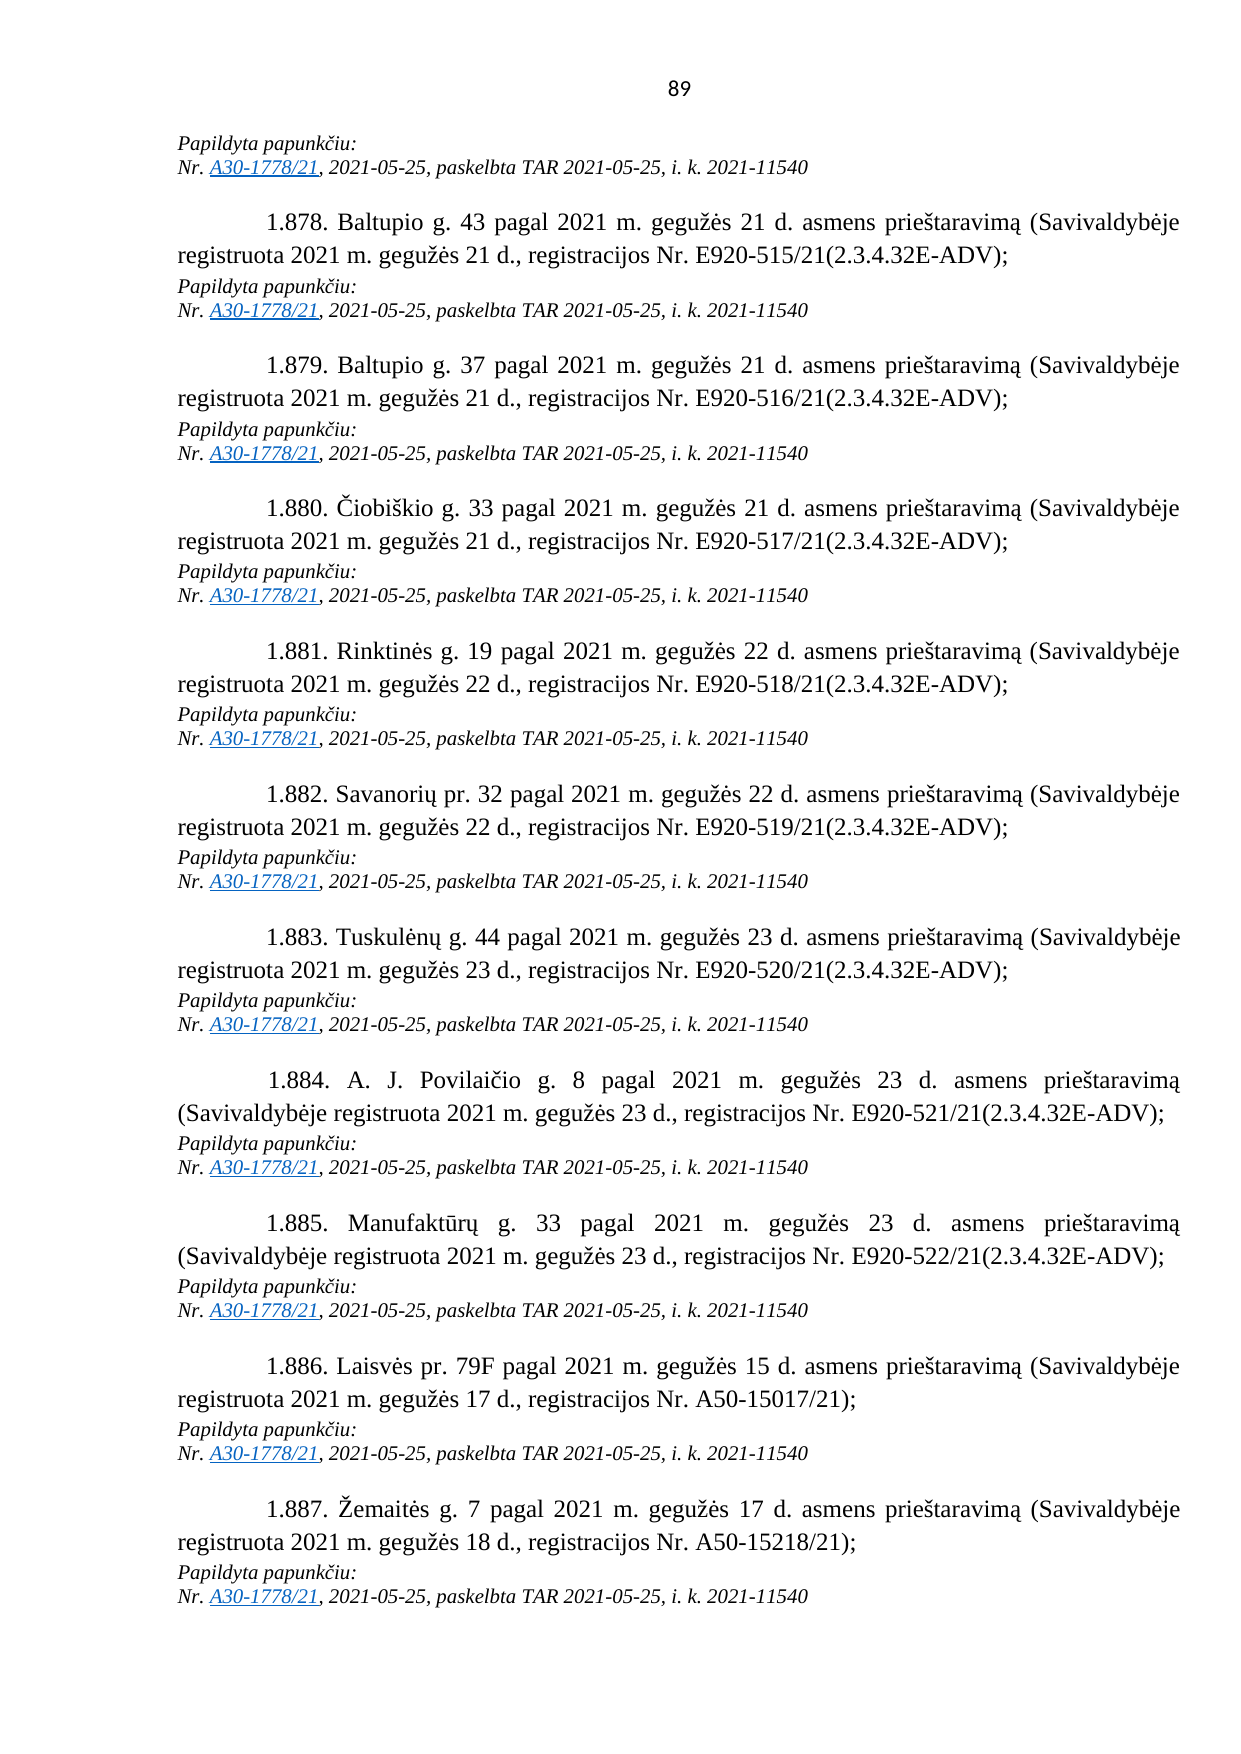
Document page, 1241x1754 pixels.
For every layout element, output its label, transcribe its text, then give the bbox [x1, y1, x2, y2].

text Nr. A30-1778/21, 2021-05-25, paskelbta TAR 2021-05-25, i. k. 2021-11540 [177, 726, 1181, 750]
text Papildyta papunkčiu: [177, 131, 1181, 155]
text 1.885. Manufaktūrų g. 33 pagal 2021 m. gegužės 23 d. asmens prieštaravimą (Savivaldybėje registruota 2021 m. gegužės 23 d., registracijos Nr. E920-522/21(2.3.4.32E-ADV); [177, 1208, 1181, 1270]
text Papildyta papunkčiu: [177, 416, 1181, 441]
text Nr. A30-1778/21, 2021-05-25, paskelbta TAR 2021-05-25, i. k. 2021-11540 [177, 298, 1181, 322]
text Papildyta papunkčiu: [177, 702, 1181, 726]
text Nr. A30-1778/21, 2021-05-25, paskelbta TAR 2021-05-25, i. k. 2021-11540 [177, 441, 1181, 464]
text Nr. A30-1778/21, 2021-05-25, paskelbta TAR 2021-05-25, i. k. 2021-11540 [177, 583, 1181, 607]
text 1.878. Baltupio g. 43 pagal 2021 m. gegužės 21 d. asmens prieštaravimą (Savivaldybėje registruota 2021 m. gegužės 21 d., registracijos Nr. E920-515/21(2.3.4.32E-ADV); [177, 207, 1181, 269]
text 1.881. Rinktinės g. 19 pagal 2021 m. gegužės 22 d. asmens prieštaravimą (Savivaldybėje registruota 2021 m. gegužės 22 d., registracijos Nr. E920-518/21(2.3.4.32E-ADV); [177, 636, 1181, 698]
text 1.879. Baltupio g. 37 pagal 2021 m. gegužės 21 d. asmens prieštaravimą (Savivaldybėje registruota 2021 m. gegužės 21 d., registracijos Nr. E920-516/21(2.3.4.32E-ADV); [177, 350, 1181, 412]
text 1.887. Žemaitės g. 7 pagal 2021 m. gegužės 17 d. asmens prieštaravimą (Savivaldybėje registruota 2021 m. gegužės 18 d., registracijos Nr. A50-15218/21); [177, 1494, 1181, 1556]
text Papildyta papunkčiu: [177, 1131, 1181, 1155]
text 1.884. A. J. Povilaičio g. 8 pagal 2021 m. gegužės 23 d. asmens prieštaravimą (Savivaldybėje registruota 2021 m. gegužės 23 d., registracijos Nr. E920-521/21(2.3.4.32E-ADV); [177, 1065, 1181, 1127]
text Papildyta papunkčiu: [177, 1560, 1181, 1584]
text Papildyta papunkčiu: [177, 559, 1181, 583]
text Nr. A30-1778/21, 2021-05-25, paskelbta TAR 2021-05-25, i. k. 2021-11540 [177, 1441, 1181, 1465]
text 1.883. Tuskulėnų g. 44 pagal 2021 m. gegužės 23 d. asmens prieštaravimą (Savivaldybėje registruota 2021 m. gegužės 23 d., registracijos Nr. E920-520/21(2.3.4.32E-ADV); [177, 922, 1181, 984]
text Papildyta papunkčiu: [177, 1274, 1181, 1298]
text 1.886. Laisvės pr. 79F pagal 2021 m. gegužės 15 d. asmens prieštaravimą (Savivaldybėje registruota 2021 m. gegužės 17 d., registracijos Nr. A50-15017/21); [177, 1351, 1181, 1413]
text Nr. A30-1778/21, 2021-05-25, paskelbta TAR 2021-05-25, i. k. 2021-11540 [177, 1012, 1181, 1036]
text Nr. A30-1778/21, 2021-05-25, paskelbta TAR 2021-05-25, i. k. 2021-11540 [177, 1155, 1181, 1179]
text 1.882. Savanorių pr. 32 pagal 2021 m. gegužės 22 d. asmens prieštaravimą (Savivaldybėje registruota 2021 m. gegužės 22 d., registracijos Nr. E920-519/21(2.3.4.32E-ADV); [177, 779, 1181, 841]
text Papildyta papunkčiu: [177, 273, 1181, 298]
text Papildyta papunkčiu: [177, 845, 1181, 869]
text Papildyta papunkčiu: [177, 1417, 1181, 1441]
text Nr. A30-1778/21, 2021-05-25, paskelbta TAR 2021-05-25, i. k. 2021-11540 [177, 155, 1181, 179]
text 1.880. Čiobiškio g. 33 pagal 2021 m. gegužės 21 d. asmens prieštaravimą (Savivaldybėje registruota 2021 m. gegužės 21 d., registracijos Nr. E920-517/21(2.3.4.32E-ADV); [177, 493, 1181, 555]
text Nr. A30-1778/21, 2021-05-25, paskelbta TAR 2021-05-25, i. k. 2021-11540 [177, 869, 1181, 893]
text Nr. A30-1778/21, 2021-05-25, paskelbta TAR 2021-05-25, i. k. 2021-11540 [177, 1298, 1181, 1322]
text Papildyta papunkčiu: [177, 988, 1181, 1012]
text Nr. A30-1778/21, 2021-05-25, paskelbta TAR 2021-05-25, i. k. 2021-11540 [177, 1584, 1181, 1608]
